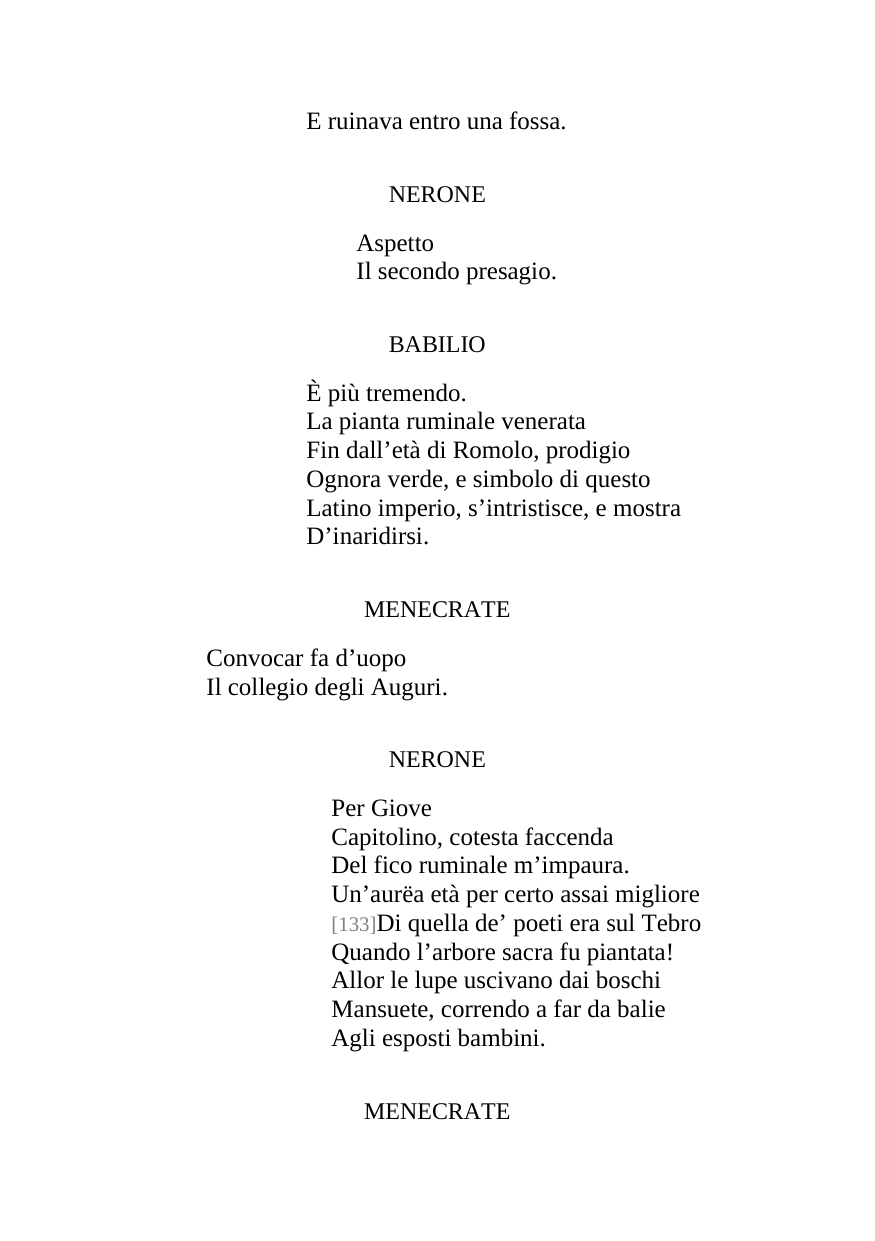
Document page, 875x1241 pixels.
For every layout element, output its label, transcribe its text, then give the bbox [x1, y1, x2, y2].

text Del fico ruminale m’impaura. [106, 850, 768, 879]
text La pianta ruminale venerata [106, 406, 768, 435]
text Convocar fa d’uopo [106, 643, 768, 672]
text [133]Di quella de’ poeti era sul Tebro [106, 908, 768, 937]
text E ruinava entro una fossa. [106, 106, 768, 135]
text Quando l’arbore sacra fu piantata! [106, 937, 768, 965]
text MENECRATE [106, 595, 768, 623]
text Ognora verde, e simbolo di questo [106, 464, 768, 493]
text È più tremendo. [106, 378, 768, 406]
text NERONE [106, 745, 768, 773]
text Latino imperio, s’intristisce, e mostra [106, 493, 768, 521]
text Allor le lupe uscivano dai boschi [106, 965, 768, 994]
text Mansuete, correndo a far da balie [106, 994, 768, 1023]
text MENECRATE [106, 1097, 768, 1124]
text Il collegio degli Auguri. [106, 672, 768, 700]
text Un’aurëa età per certo assai migliore [106, 879, 768, 908]
text Aspetto [106, 228, 768, 256]
text BABILIO [106, 330, 768, 358]
text Agli esposti bambini. [106, 1023, 768, 1052]
text Il secondo presagio. [106, 256, 768, 285]
text Per Giove [106, 793, 768, 822]
text D’inaridirsi. [106, 521, 768, 550]
text NERONE [106, 180, 768, 208]
text Capitolino, cotesta faccenda [106, 822, 768, 850]
text Fin dall’età di Romolo, prodigio [106, 435, 768, 464]
